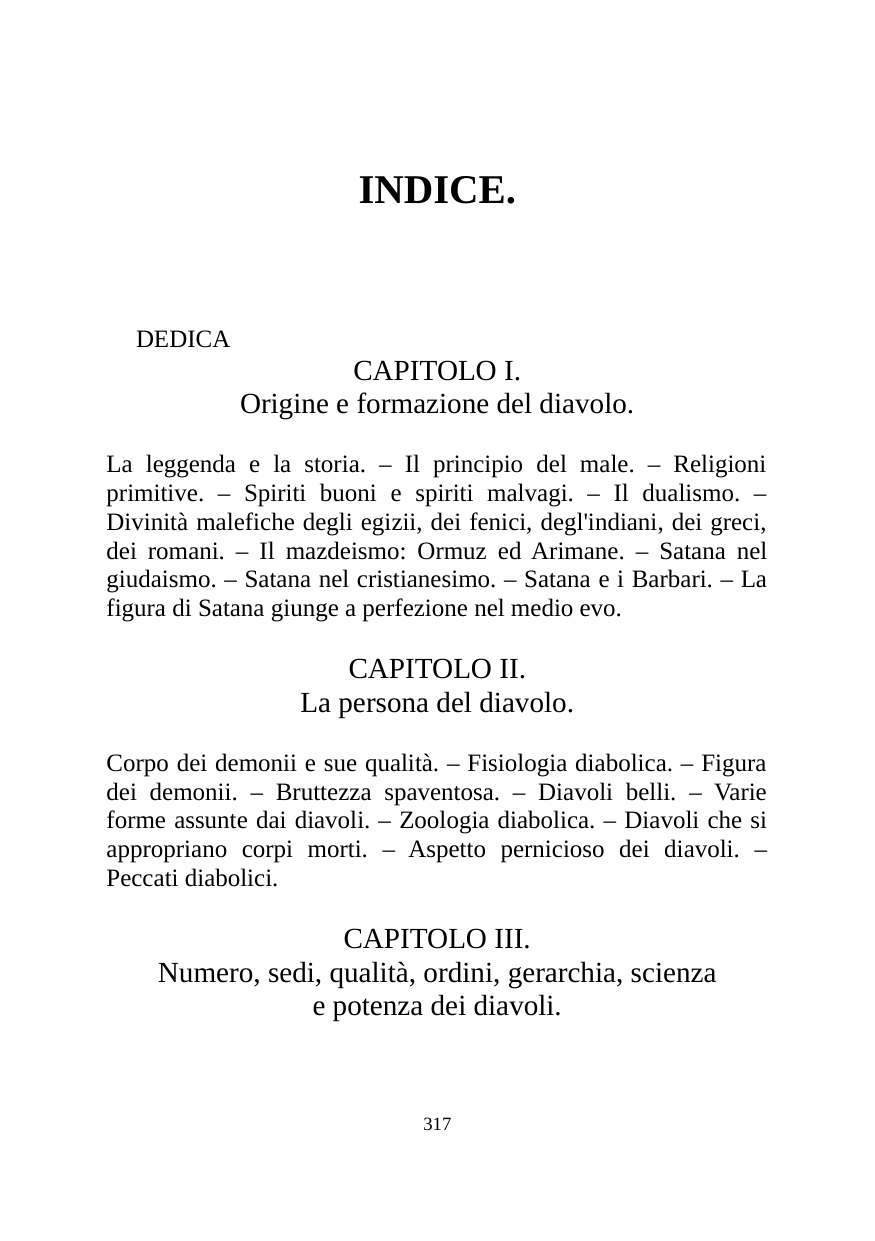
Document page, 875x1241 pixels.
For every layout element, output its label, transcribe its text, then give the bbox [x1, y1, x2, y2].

text La persona del diavolo. [106, 685, 768, 719]
text Corpo dei demonii e sue qualità. – Fisiologia diabolica. – Figura dei demonii. – Bruttezza spaventosa. – Diavoli belli. – Varie forme assunte dai diavoli. – Zoologia diabolica. – Diavoli che si appropriano corpi morti. – Aspetto pernicioso dei diavoli. – Peccati diabolici. [106, 748, 768, 892]
text CAPITOLO II. [106, 652, 768, 685]
text CAPITOLO III. [106, 921, 768, 955]
text La leggenda e la storia. – Il principio del male. – Religioni primitive. – Spiriti buoni e spiriti malvagi. – Il dualismo. – Divinità malefiche degli egizii, dei fenici, degl'indiani, dei greci, dei romani. – Il mazdeismo: Ormuz ed Arimane. – Satana nel giudaismo. – Satana nel cristianesimo. – Satana e i Barbari. – La figura di Satana giunge a perfezione nel medio evo. [106, 449, 768, 622]
text e potenza dei diavoli. [106, 988, 768, 1022]
subtitle INDICE. [106, 165, 768, 212]
text Origine e formazione del diavolo. [106, 387, 768, 420]
text CAPITOLO I. [106, 353, 768, 387]
text Numero, sedi, qualità, ordini, gerarchia, scienza [106, 955, 768, 988]
text DEDICA [106, 324, 768, 353]
